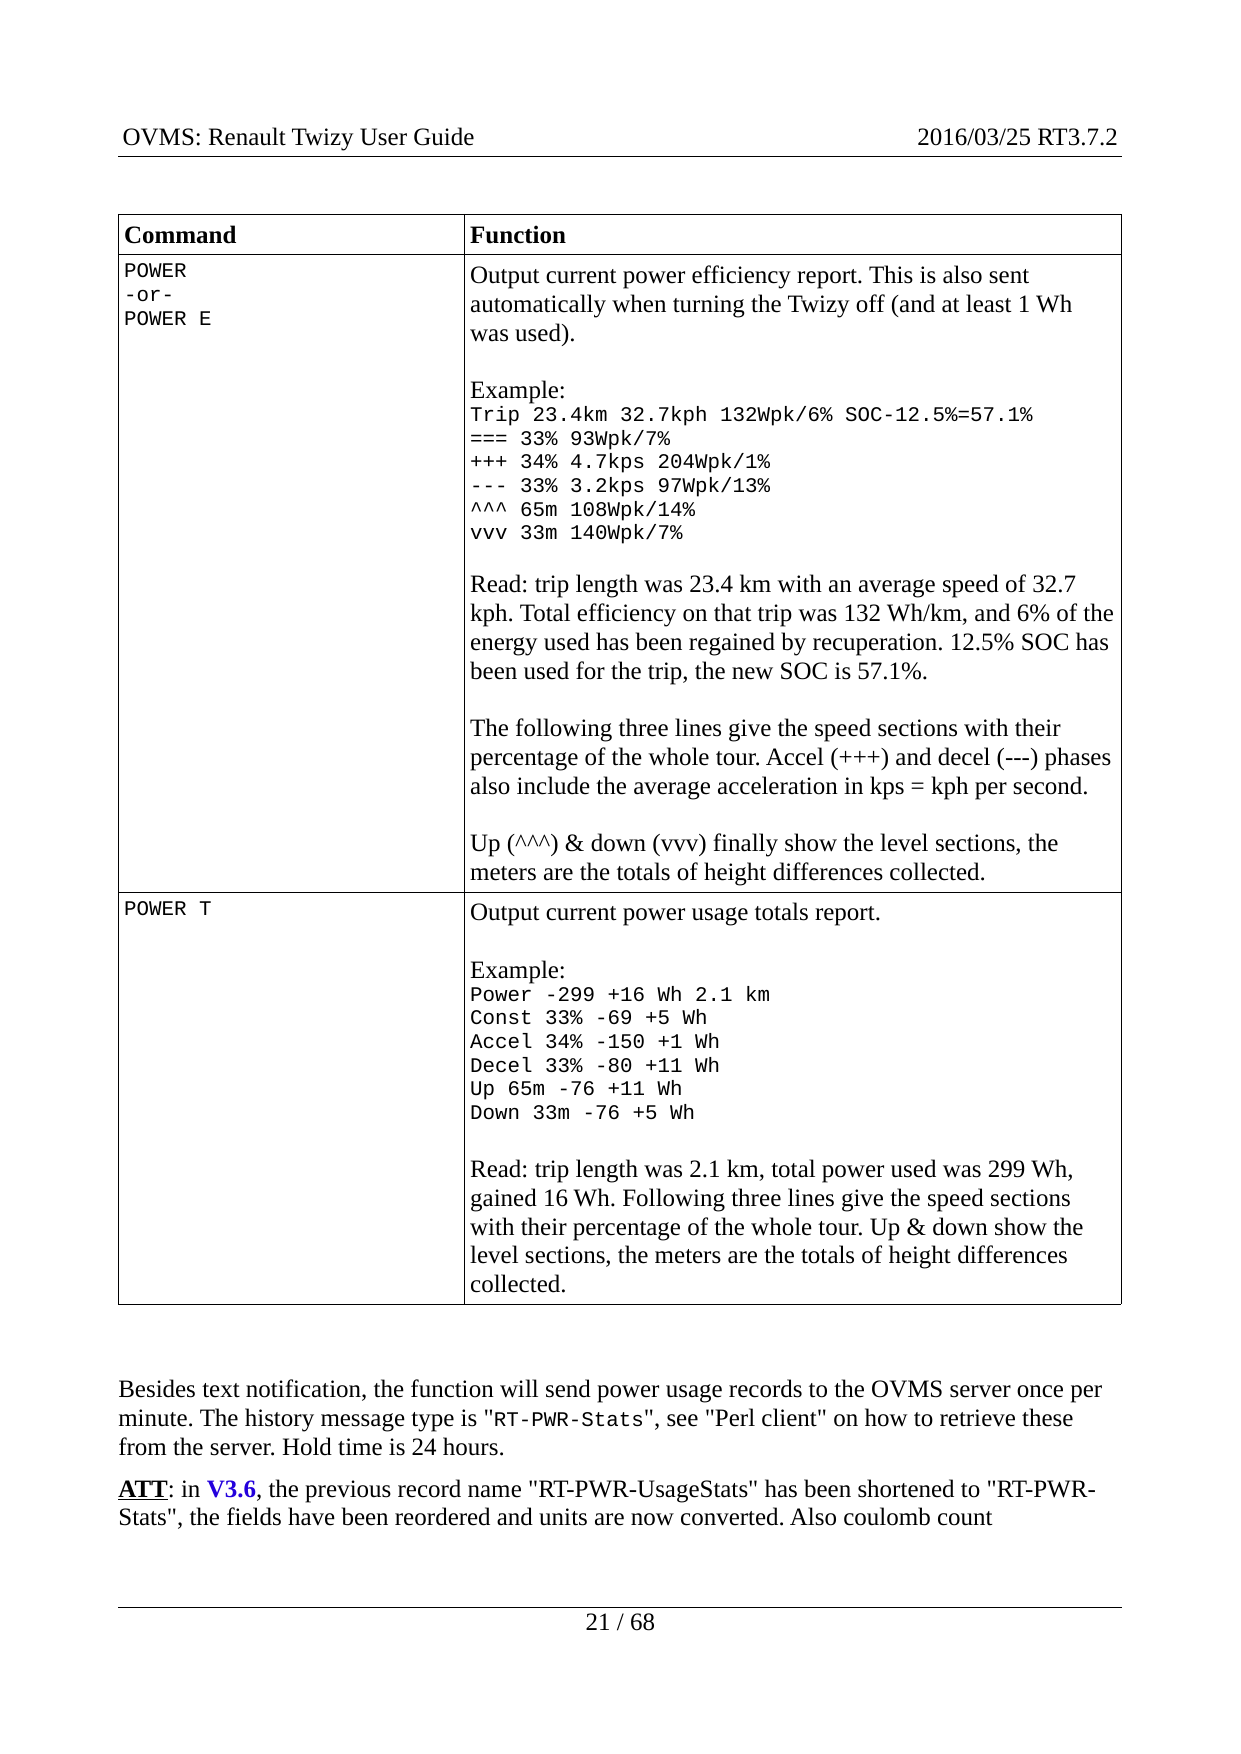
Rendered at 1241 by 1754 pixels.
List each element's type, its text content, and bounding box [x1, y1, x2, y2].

table_header Function [465, 215, 1121, 254]
table_cell POWER T [119, 893, 464, 1304]
table_cell Output current power efficiency report. This is also sent automatically when turning the Twizy off (and at least 1 Wh was used). Example: Trip 23.4km 32.7kph 132Wpk/6% SOC-12.5%=57.1% === 33% 93Wpk/7% +++ 34% 4.7kps 204Wpk/1% --- 33% 3.2kps 97Wpk/13% ^^^ 65m 108Wpk/14% vvv 33m 140Wpk/7% Read: trip length was 23.4 km with an average speed of 32.7 kph. Total efficiency on that trip was 132 Wh/km, and 6% of the energy used has been regained by recuperation. 12.5% SOC has been used for the trip, the new SOC is 57.1%. The following three lines give the speed sections with their percentage of the whole tour. Accel (+++) and decel (---) phases also include the average acceleration in kps = kph per second. Up (^^^) & down (vvv) finally show the level sections, the meters are the totals of height differences collected. [465, 255, 1121, 892]
table_cell POWER -or- POWER E [119, 255, 464, 892]
text Besides text notification, the function will send power usage records to the OVMS server once per minute. The history message type is "RT-PWR-Stats", see "Perl client" on how to retrieve these from the server. Hold time is 24 hours. [118, 1374, 1122, 1461]
text ATT: in V3.6, the previous record name "RT-PWR-UsageStats" has been shortened to "RT-PWR-Stats", the fields have been reordered and units are now converted. Also coulomb count [118, 1474, 1122, 1531]
table_header Command [119, 215, 464, 254]
table_cell Output current power usage totals report. Example: Power -299 +16 Wh 2.1 km Const 33% -69 +5 Wh Accel 34% -150 +1 Wh Decel 33% -80 +11 Wh Up 65m -76 +11 Wh Down 33m -76 +5 Wh Read: trip length was 2.1 km, total power used was 299 Wh, gained 16 Wh. Following three lines give the speed sections with their percentage of the whole tour. Up & down show the level sections, the meters are the totals of height differences collected. [465, 893, 1121, 1304]
